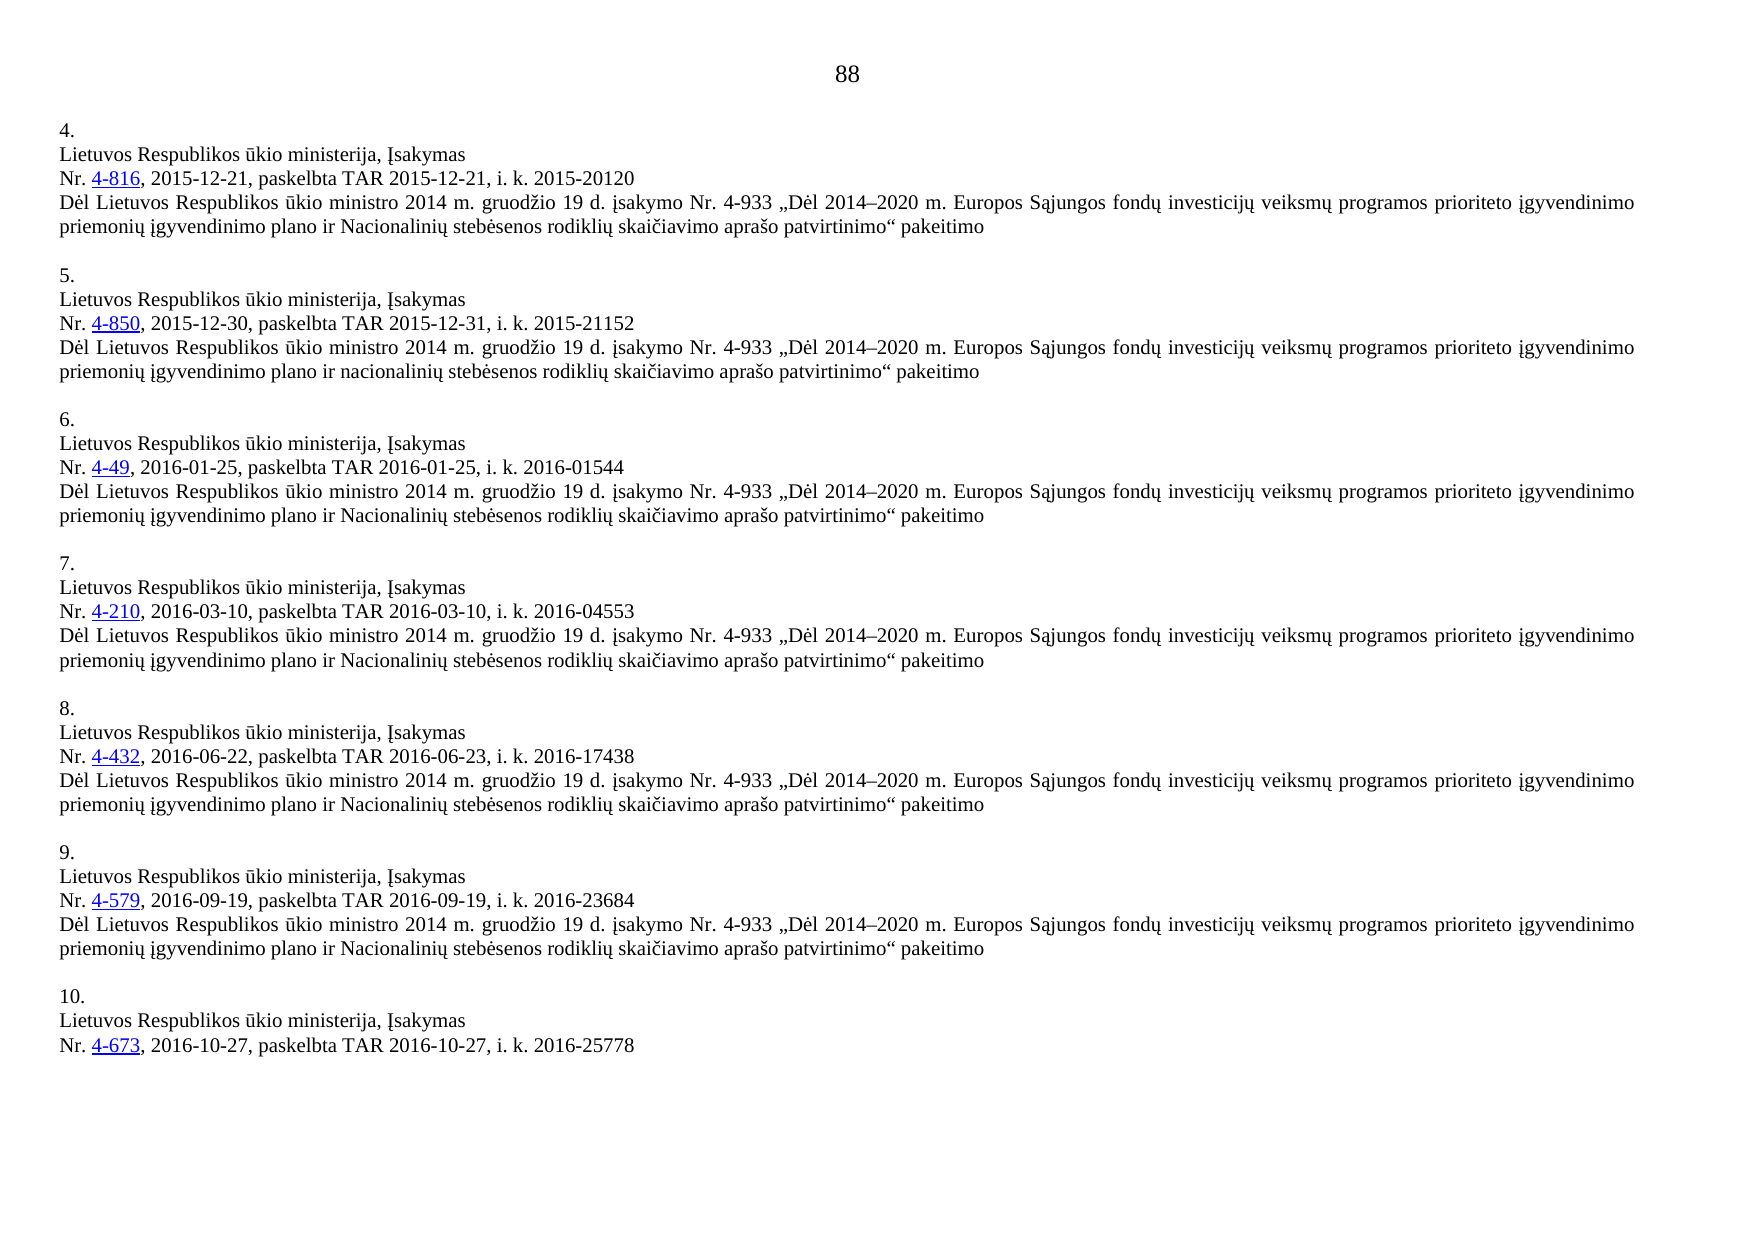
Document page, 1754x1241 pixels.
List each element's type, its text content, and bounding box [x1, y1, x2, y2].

text Lietuvos Respublikos ūkio ministerija, Įsakymas [59, 142, 1636, 166]
text Dėl Lietuvos Respublikos ūkio ministro 2014 m. gruodžio 19 d. įsakymo Nr. 4-933 „Dėl 2014–2020 m. Europos Sąjungos fondų investicijų veiksmų programos prioriteto įgyvendinimo priemonių įgyvendinimo plano ir Nacionalinių stebėsenos rodiklių skaičiavimo aprašo patvirtinimo“ pakeitimo [59, 479, 1636, 527]
text 10. [59, 984, 1636, 1008]
text 5. [59, 262, 1636, 287]
text Lietuvos Respublikos ūkio ministerija, Įsakymas [59, 287, 1636, 311]
text 9. [59, 840, 1636, 864]
text Dėl Lietuvos Respublikos ūkio ministro 2014 m. gruodžio 19 d. įsakymo Nr. 4-933 „Dėl 2014–2020 m. Europos Sąjungos fondų investicijų veiksmų programos prioriteto įgyvendinimo priemonių įgyvendinimo plano ir Nacionalinių stebėsenos rodiklių skaičiavimo aprašo patvirtinimo“ pakeitimo [59, 768, 1636, 816]
text Dėl Lietuvos Respublikos ūkio ministro 2014 m. gruodžio 19 d. įsakymo Nr. 4-933 „Dėl 2014–2020 m. Europos Sąjungos fondų investicijų veiksmų programos prioriteto įgyvendinimo priemonių įgyvendinimo plano ir Nacionalinių stebėsenos rodiklių skaičiavimo aprašo patvirtinimo“ pakeitimo [59, 190, 1636, 238]
text Nr. 4-816, 2015-12-21, paskelbta TAR 2015-12-21, i. k. 2015-20120 [59, 166, 1636, 190]
text Nr. 4-850, 2015-12-30, paskelbta TAR 2015-12-31, i. k. 2015-21152 [59, 311, 1636, 335]
text Nr. 4-673, 2016-10-27, paskelbta TAR 2016-10-27, i. k. 2016-25778 [59, 1032, 1636, 1057]
text Nr. 4-579, 2016-09-19, paskelbta TAR 2016-09-19, i. k. 2016-23684 [59, 888, 1636, 912]
text Nr. 4-49, 2016-01-25, paskelbta TAR 2016-01-25, i. k. 2016-01544 [59, 455, 1636, 479]
text 6. [59, 407, 1636, 431]
text Dėl Lietuvos Respublikos ūkio ministro 2014 m. gruodžio 19 d. įsakymo Nr. 4-933 „Dėl 2014–2020 m. Europos Sąjungos fondų investicijų veiksmų programos prioriteto įgyvendinimo priemonių įgyvendinimo plano ir Nacionalinių stebėsenos rodiklių skaičiavimo aprašo patvirtinimo“ pakeitimo [59, 623, 1636, 672]
text 4. [59, 118, 1636, 142]
text Lietuvos Respublikos ūkio ministerija, Įsakymas [59, 1008, 1636, 1032]
text Nr. 4-432, 2016-06-22, paskelbta TAR 2016-06-23, i. k. 2016-17438 [59, 744, 1636, 768]
text Lietuvos Respublikos ūkio ministerija, Įsakymas [59, 720, 1636, 744]
text Lietuvos Respublikos ūkio ministerija, Įsakymas [59, 864, 1636, 888]
text Lietuvos Respublikos ūkio ministerija, Įsakymas [59, 431, 1636, 455]
text 8. [59, 696, 1636, 720]
text Dėl Lietuvos Respublikos ūkio ministro 2014 m. gruodžio 19 d. įsakymo Nr. 4-933 „Dėl 2014–2020 m. Europos Sąjungos fondų investicijų veiksmų programos prioriteto įgyvendinimo priemonių įgyvendinimo plano ir nacionalinių stebėsenos rodiklių skaičiavimo aprašo patvirtinimo“ pakeitimo [59, 335, 1636, 383]
text Nr. 4-210, 2016-03-10, paskelbta TAR 2016-03-10, i. k. 2016-04553 [59, 599, 1636, 623]
text Dėl Lietuvos Respublikos ūkio ministro 2014 m. gruodžio 19 d. įsakymo Nr. 4-933 „Dėl 2014–2020 m. Europos Sąjungos fondų investicijų veiksmų programos prioriteto įgyvendinimo priemonių įgyvendinimo plano ir Nacionalinių stebėsenos rodiklių skaičiavimo aprašo patvirtinimo“ pakeitimo [59, 912, 1636, 960]
text 7. [59, 551, 1636, 575]
text Lietuvos Respublikos ūkio ministerija, Įsakymas [59, 575, 1636, 599]
